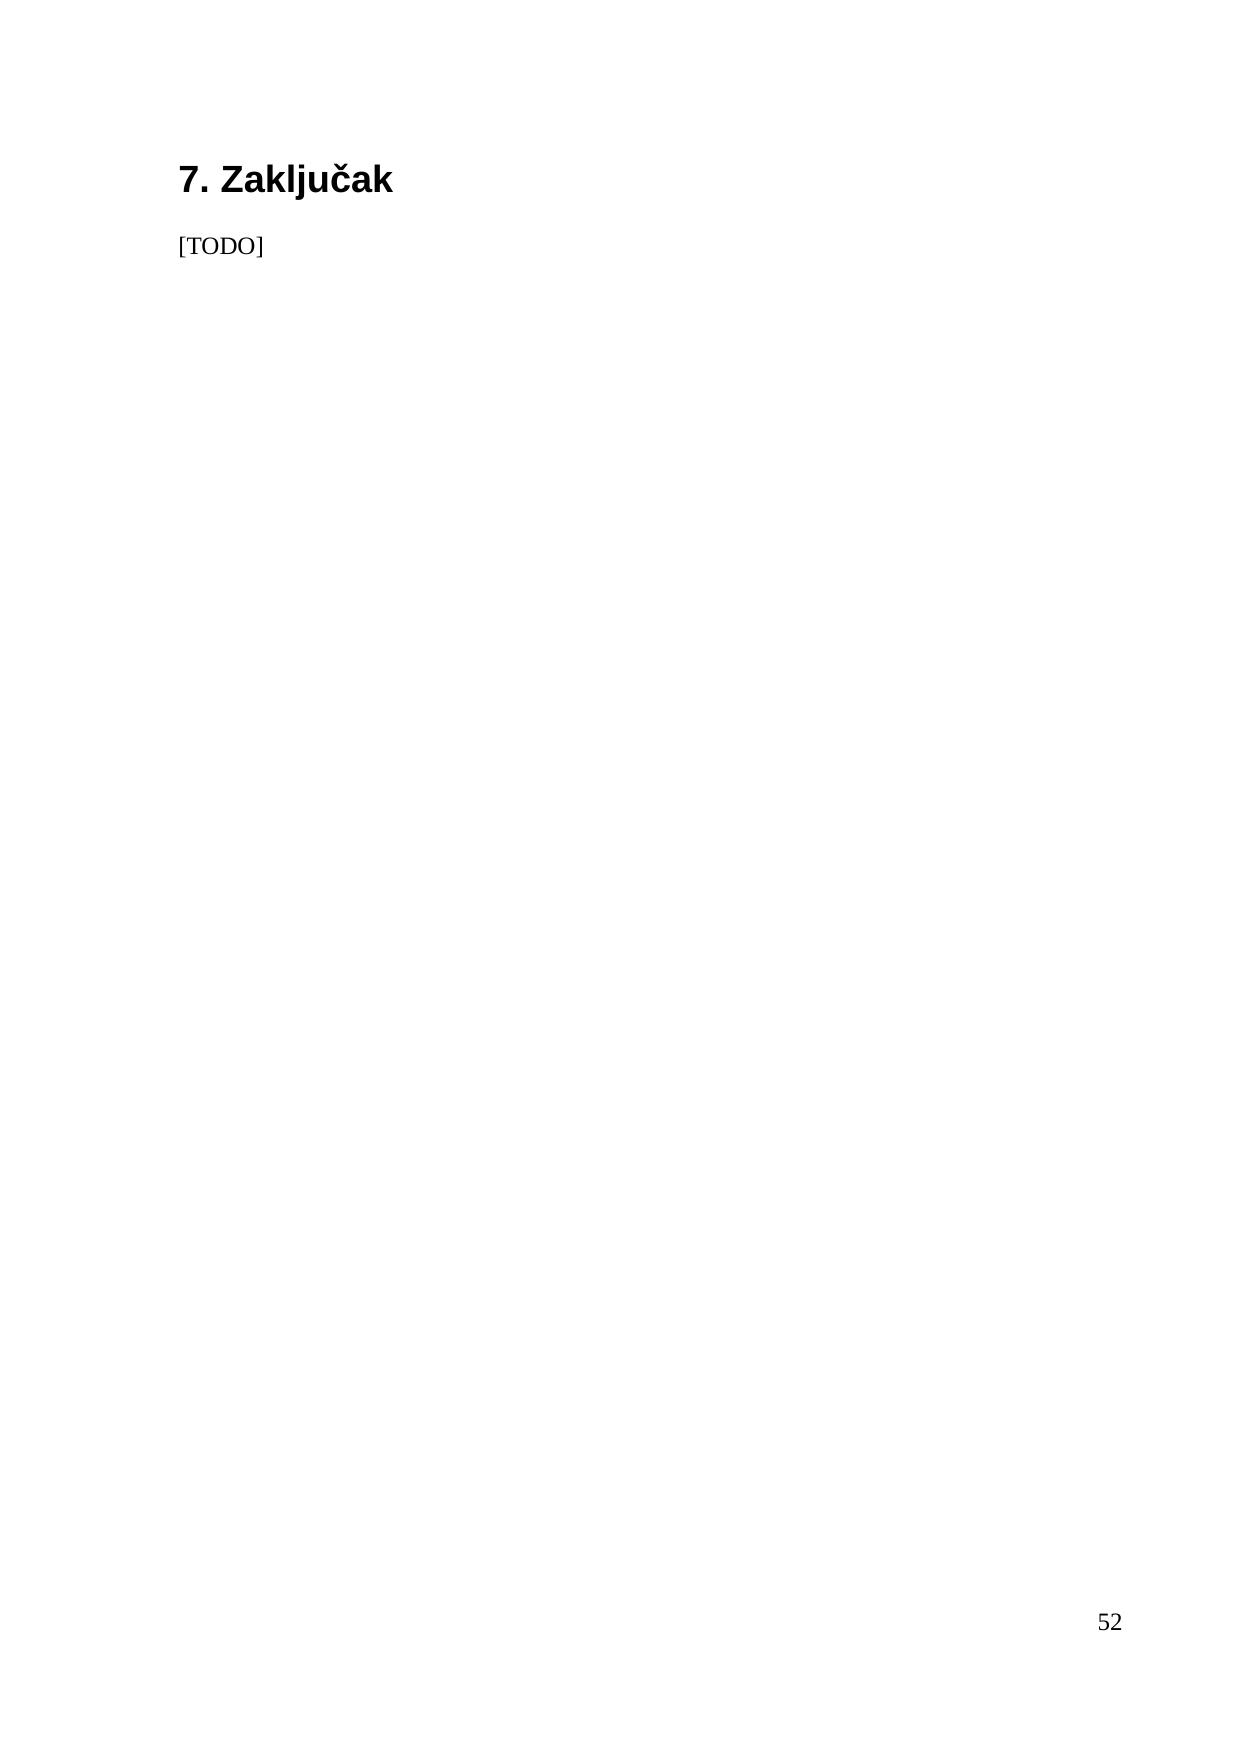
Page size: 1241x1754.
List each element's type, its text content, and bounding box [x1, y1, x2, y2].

text [TODO] [118, 231, 1122, 259]
subtitle Zaključak [118, 157, 1122, 201]
